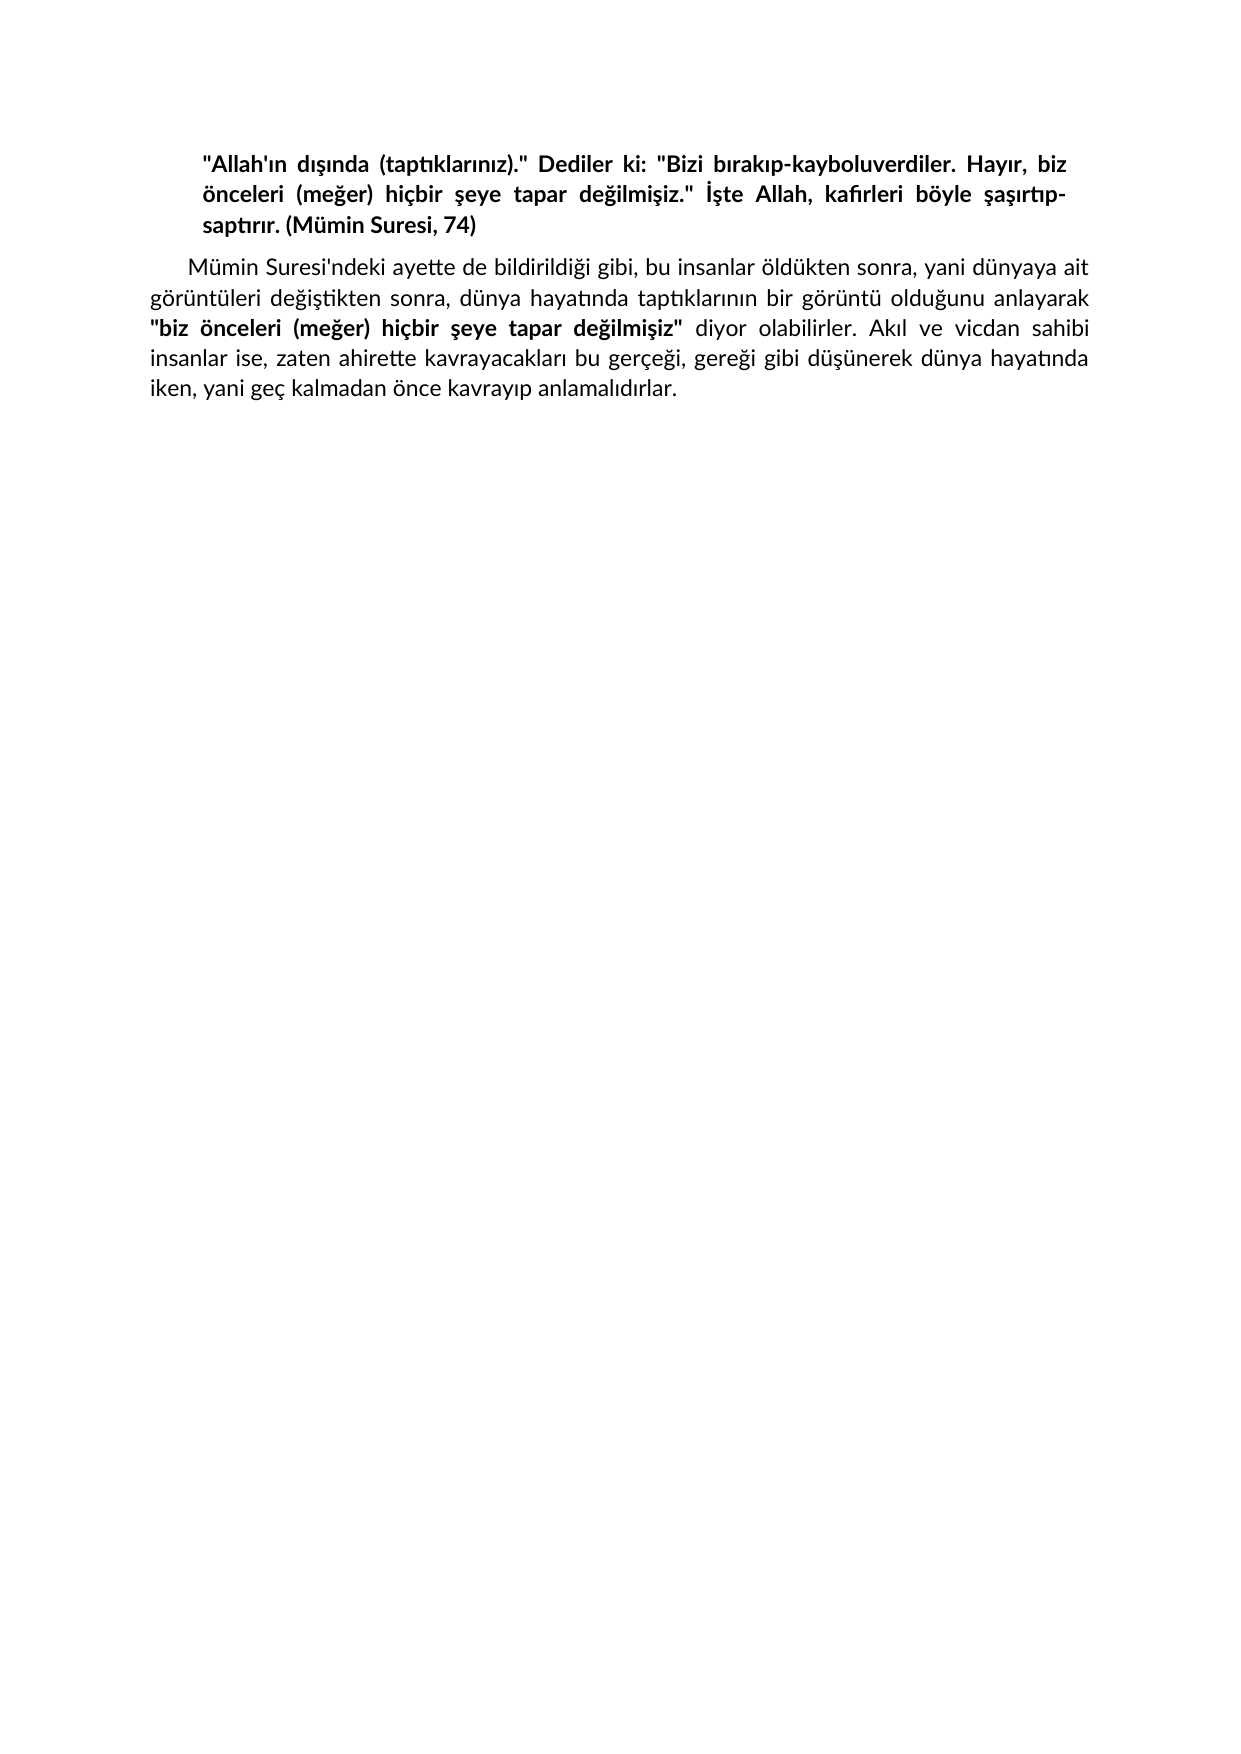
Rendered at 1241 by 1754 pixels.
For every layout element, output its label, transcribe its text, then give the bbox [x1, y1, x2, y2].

text "Allah'ın dışında (taptıklarınız)." Dediler ki: "Bizi bırakıp-kayboluverdiler. Hayır, biz önceleri (meğer) hiçbir şeye tapar değilmişiz." İşte Allah, kafirleri böyle şaşırtıp-saptırır. (Mümin Suresi, 74) [202, 150, 1068, 238]
text Mümin Suresi'ndeki ayette de bildirildiği gibi, bu insanlar öldükten sonra, yani dünyaya ait görüntüleri değiştikten sonra, dünya hayatında taptıklarının bir görüntü olduğunu anlayarak "biz önceleri (meğer) hiçbir şeye tapar değilmişiz" diyor olabilirler. Akıl ve vicdan sahibi insanlar ise, zaten ahirette kavrayacakları bu gerçeği, gereği gibi düşünerek dünya hayatında iken, yani geç kalmadan önce kavrayıp anlamalıdırlar. [150, 253, 1090, 401]
